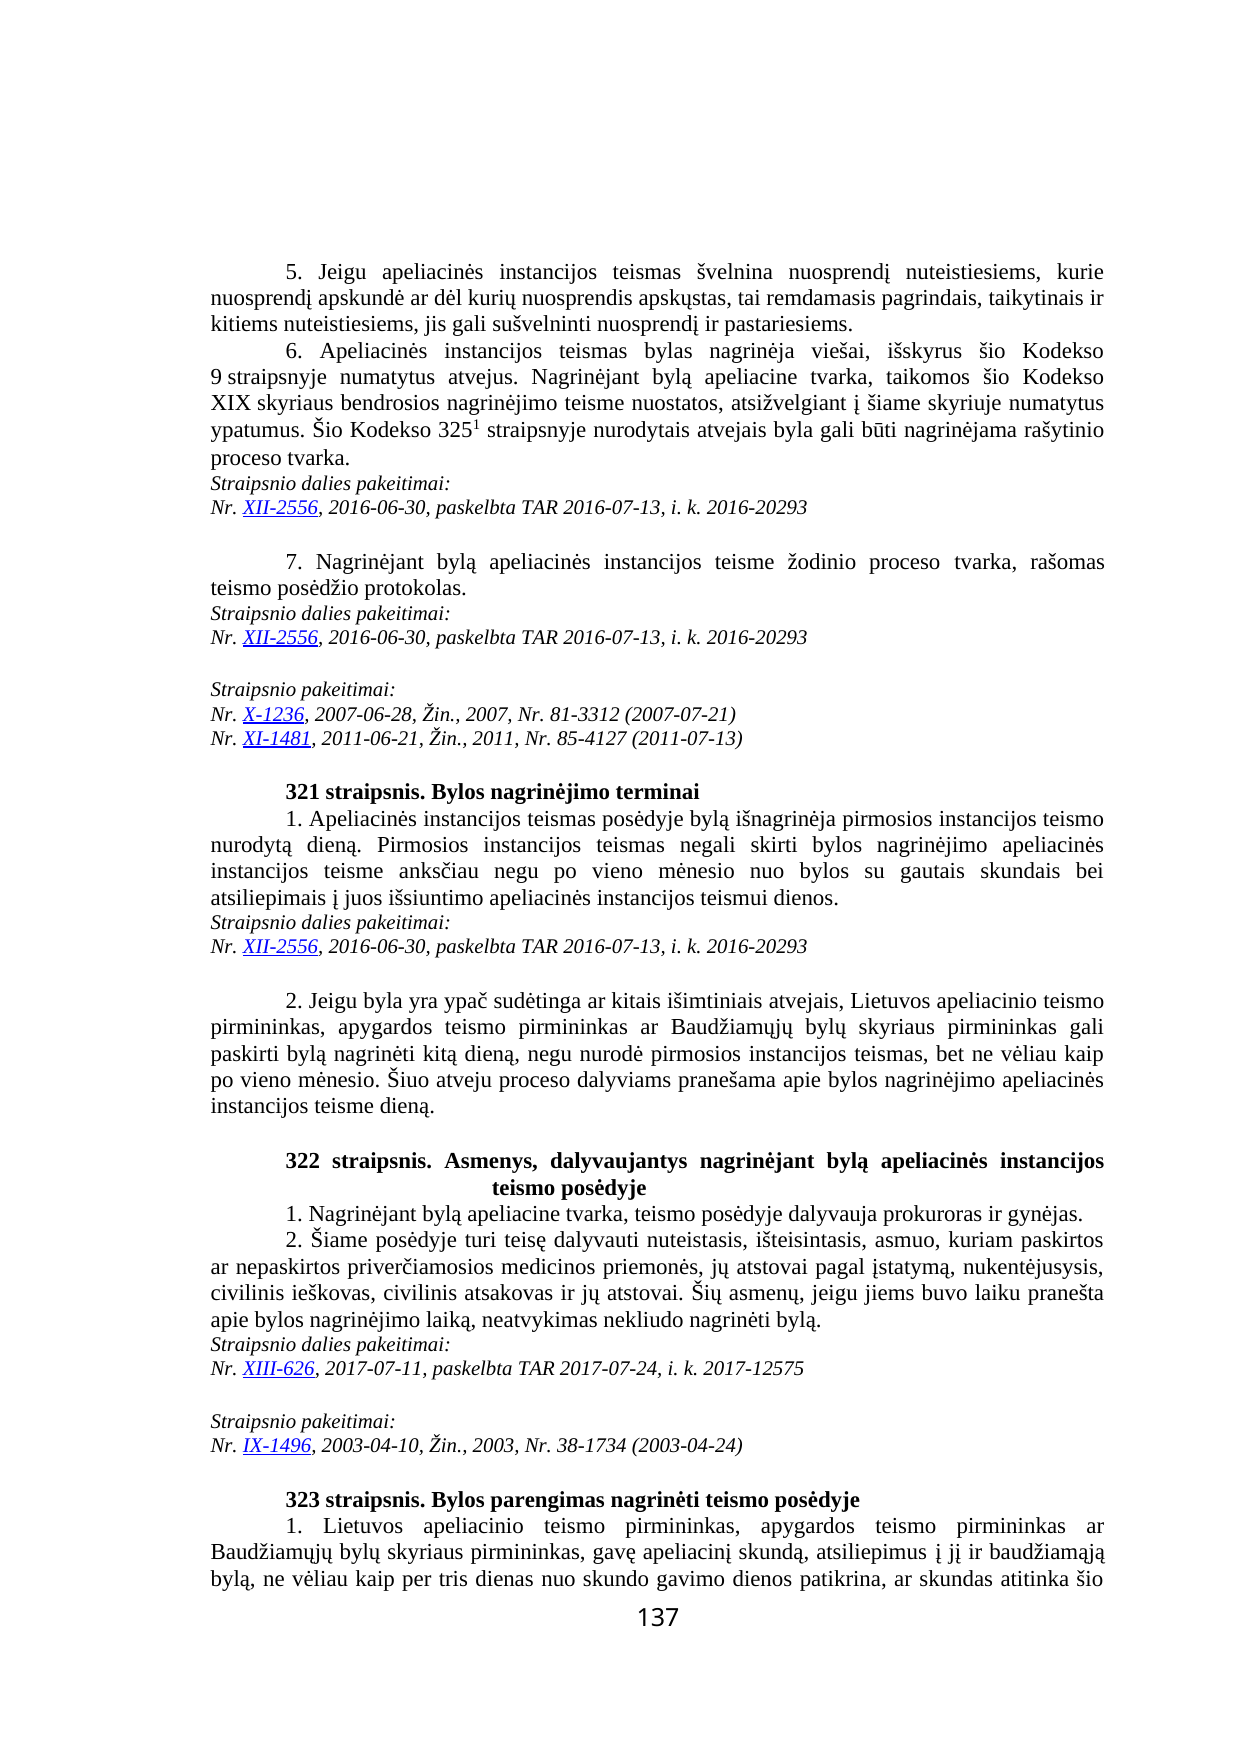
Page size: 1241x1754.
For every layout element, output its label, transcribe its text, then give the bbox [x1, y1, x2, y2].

text Straipsnio pakeitimai: [210, 1409, 1105, 1433]
text Nr. XI-1481, 2011-06-21, Žin., 2011, Nr. 85-4127 (2011-07-13) [210, 726, 1105, 749]
text Straipsnio dalies pakeitimai: [210, 1332, 1105, 1356]
text Nr. XII-2556, 2016-06-30, paskelbta TAR 2016-07-13, i. k. 2016-20293 [210, 934, 1105, 958]
text 321 straipsnis. Bylos nagrinėjimo terminai [210, 778, 1105, 805]
text Nr. IX-1496, 2003-04-10, Žin., 2003, Nr. 38-1734 (2003-04-24) [210, 1433, 1105, 1457]
text 323 straipsnis. Bylos parengimas nagrinėti teismo posėdyje [210, 1486, 1105, 1512]
text 1. Apeliacinės instancijos teismas posėdyje bylą išnagrinėja pirmosios instancijos teismo nurodytą dieną. Pirmosios instancijos teismas negali skirti bylos nagrinėjimo apeliacinės instancijos teisme anksčiau negu po vieno mėnesio nuo bylos su gautais skundais bei atsiliepimais į juos išsiuntimo apeliacinės instancijos teismui dienos. [210, 805, 1105, 910]
text 1. Lietuvos apeliacinio teismo pirmininkas, apygardos teismo pirmininkas ar Baudžiamųjų bylų skyriaus pirmininkas, gavę apeliacinį skundą, atsiliepimus į jį ir baudžiamąją bylą, ne vėliau kaip per tris dienas nuo skundo gavimo dienos patikrina, ar skundas atitinka šio [210, 1512, 1105, 1591]
text Nr. X-1236, 2007-06-28, Žin., 2007, Nr. 81-3312 (2007-07-21) [210, 701, 1105, 726]
text Straipsnio pakeitimai: [210, 677, 1105, 701]
text 322 straipsnis. Asmenys, dalyvaujantys nagrinėjant bylą apeliacinės instancijos teismo posėdyje [285, 1147, 1105, 1200]
text Nr. XII-2556, 2016-06-30, paskelbta TAR 2016-07-13, i. k. 2016-20293 [210, 495, 1105, 519]
text Straipsnio dalies pakeitimai: [210, 910, 1105, 934]
text 2. Jeigu byla yra ypač sudėtinga ar kitais išimtiniais atvejais, Lietuvos apeliacinio teismo pirmininkas, apygardos teismo pirmininkas ar Baudžiamųjų bylų skyriaus pirmininkas gali paskirti bylą nagrinėti kitą dieną, negu nurodė pirmosios instancijos teismas, bet ne vėliau kaip po vieno mėnesio. Šiuo atveju proceso dalyviams pranešama apie bylos nagrinėjimo apeliacinės instancijos teisme dieną. [210, 987, 1105, 1119]
text 7. Nagrinėjant bylą apeliacinės instancijos teisme žodinio proceso tvarka, rašomas teismo posėdžio protokolas. [210, 548, 1105, 601]
text 1. Nagrinėjant bylą apeliacine tvarka, teismo posėdyje dalyvauja prokuroras ir gynėjas. [210, 1200, 1105, 1227]
text Nr. XIII-626, 2017-07-11, paskelbta TAR 2017-07-24, i. k. 2017-12575 [210, 1356, 1105, 1380]
text 5. Jeigu apeliacinės instancijos teismas švelnina nuosprendį nuteistiesiems, kurie nuosprendį apskundė ar dėl kurių nuosprendis apskųstas, tai remdamasis pagrindais, taikytinais ir kitiems nuteistiesiems, jis gali sušvelninti nuosprendį ir pastariesiems. [210, 258, 1105, 337]
text 2. Šiame posėdyje turi teisę dalyvauti nuteistasis, išteisintasis, asmuo, kuriam paskirtos ar nepaskirtos priverčiamosios medicinos priemonės, jų atstovai pagal įstatymą, nukentėjusysis, civilinis ieškovas, civilinis atsakovas ir jų atstovai. Šių asmenų, jeigu jiems buvo laiku pranešta apie bylos nagrinėjimo laiką, neatvykimas nekliudo nagrinėti bylą. [210, 1227, 1105, 1332]
text Straipsnio dalies pakeitimai: [210, 471, 1105, 495]
text Nr. XII-2556, 2016-06-30, paskelbta TAR 2016-07-13, i. k. 2016-20293 [210, 624, 1105, 649]
text Straipsnio dalies pakeitimai: [210, 601, 1105, 624]
text 6. Apeliacinės instancijos teismas bylas nagrinėja viešai, išskyrus šio Kodekso 9 straipsnyje numatytus atvejus. Nagrinėjant bylą apeliacine tvarka, taikomos šio Kodekso XIX skyriaus bendrosios nagrinėjimo teisme nuostatos, atsižvelgiant į šiame skyriuje numatytus ypatumus. Šio Kodekso 3251 straipsnyje nurodytais atvejais byla gali būti nagrinėjama rašytinio proceso tvarka. [210, 337, 1105, 471]
